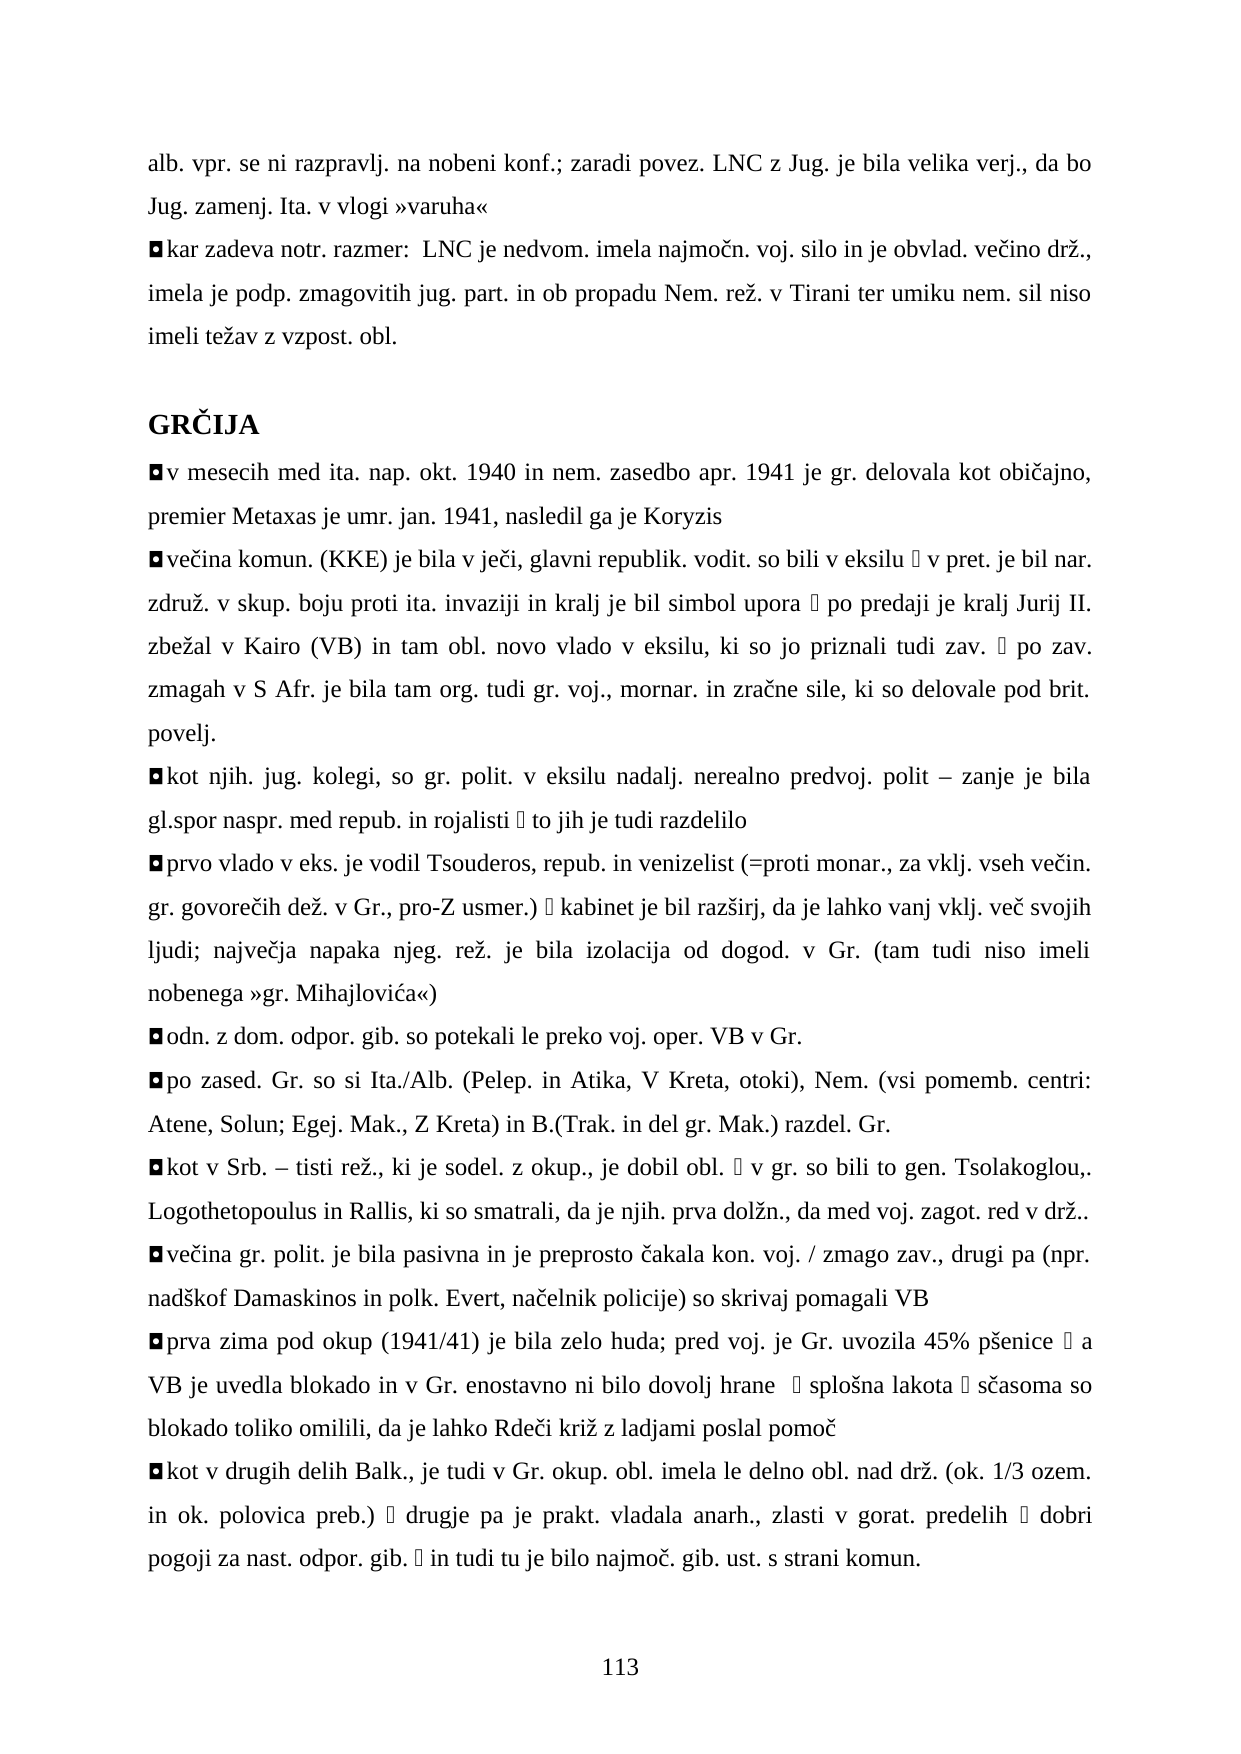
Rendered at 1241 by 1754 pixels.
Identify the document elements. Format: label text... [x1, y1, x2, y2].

list prvo vlado v eks. je vodil Tsouderos, repub. in venizelist (=proti monar., za vklj. vseh večin. gr. govorečih dež. v Gr., pro-Z usmer.)  kabinet je bil razširj, da je lahko vanj vklj. več svojih ljudi; največja napaka njeg. rež. je bila izolacija od dogod. v Gr. (tam tudi niso imeli nobenega »gr. Mihajlovića«) [148, 848, 1092, 1007]
list alb. vpr. se ni razpravlj. na nobeni konf.; zaradi povez. LNC z Jug. je bila velika verj., da bo Jug. zamenj. Ita. v vlogi »varuha« [148, 148, 1092, 219]
list večina gr. polit. je bila pasivna in je preprosto čakala kon. voj. / zmago zav., drugi pa (npr. nadškof Damaskinos in polk. Evert, načelnik policije) so skrivaj pomagali VB [148, 1239, 1092, 1312]
list kot njih. jug. kolegi, so gr. polit. v eksilu nadalj. nerealno predvoj. polit – zanje je bila gl.spor naspr. med repub. in rojalisti  to jih je tudi razdelilo [148, 761, 1092, 833]
list prva zima pod okup (1941/41) je bila zelo huda; pred voj. je Gr. uvozila 45% pšenice  a VB je uvedla blokado in v Gr. enostavno ni bilo dovolj hrane  splošna lakota  sčasoma so blokado toliko omilili, da je lahko Rdeči križ z ladjami poslal pomoč [148, 1326, 1092, 1442]
list kot v Srb. – tisti rež., ki je sodel. z okup., je dobil obl.  v gr. so bili to gen. Tsolakoglou,. Logothetopoulus in Rallis, ki so smatrali, da je njih. prva dolžn., da med voj. zagot. red v drž.. [148, 1152, 1092, 1225]
list po zased. Gr. so si Ita./Alb. (Pelep. in Atika, V Kreta, otoki), Nem. (vsi pomemb. centri: Atene, Solun; Egej. Mak., Z Kreta) in B.(Trak. in del gr. Mak.) razdel. Gr. [148, 1065, 1092, 1138]
text GRČIJA [148, 407, 1092, 441]
list kot v drugih delih Balk., je tudi v Gr. okup. obl. imela le delno obl. nad drž. (ok. 1/3 ozem. in ok. polovica preb.)  drugje pa je prakt. vladala anarh., zlasti v gorat. predelih  dobri pogoji za nast. odpor. gib.  in tudi tu je bilo najmoč. gib. ust. s strani komun. [148, 1456, 1092, 1572]
list večina komun. (KKE) je bila v ječi, glavni republik. vodit. so bili v eksilu  v pret. je bil nar. združ. v skup. boju proti ita. invaziji in kralj je bil simbol upora  po predaji je kralj Jurij II. zbežal v Kairo (VB) in tam obl. novo vlado v eksilu, ki so jo priznali tudi zav.  po zav. zmagah v S Afr. je bila tam org. tudi gr. voj., mornar. in zračne sile, ki so delovale pod brit. povelj. [148, 544, 1092, 746]
list odn. z dom. odpor. gib. so potekali le preko voj. oper. VB v Gr. [148, 1021, 1092, 1051]
list v mesecih med ita. nap. okt. 1940 in nem. zasedbo apr. 1941 je gr. delovala kot običajno, premier Metaxas je umr. jan. 1941, nasledil ga je Koryzis [148, 457, 1092, 530]
list kar zadeva notr. razmer: LNC je nedvom. imela najmočn. voj. silo in je obvlad. večino drž., imela je podp. zmagovitih jug. part. in ob propadu Nem. rež. v Tirani ter umiku nem. sil niso imeli težav z vzpost. obl. [148, 234, 1092, 350]
